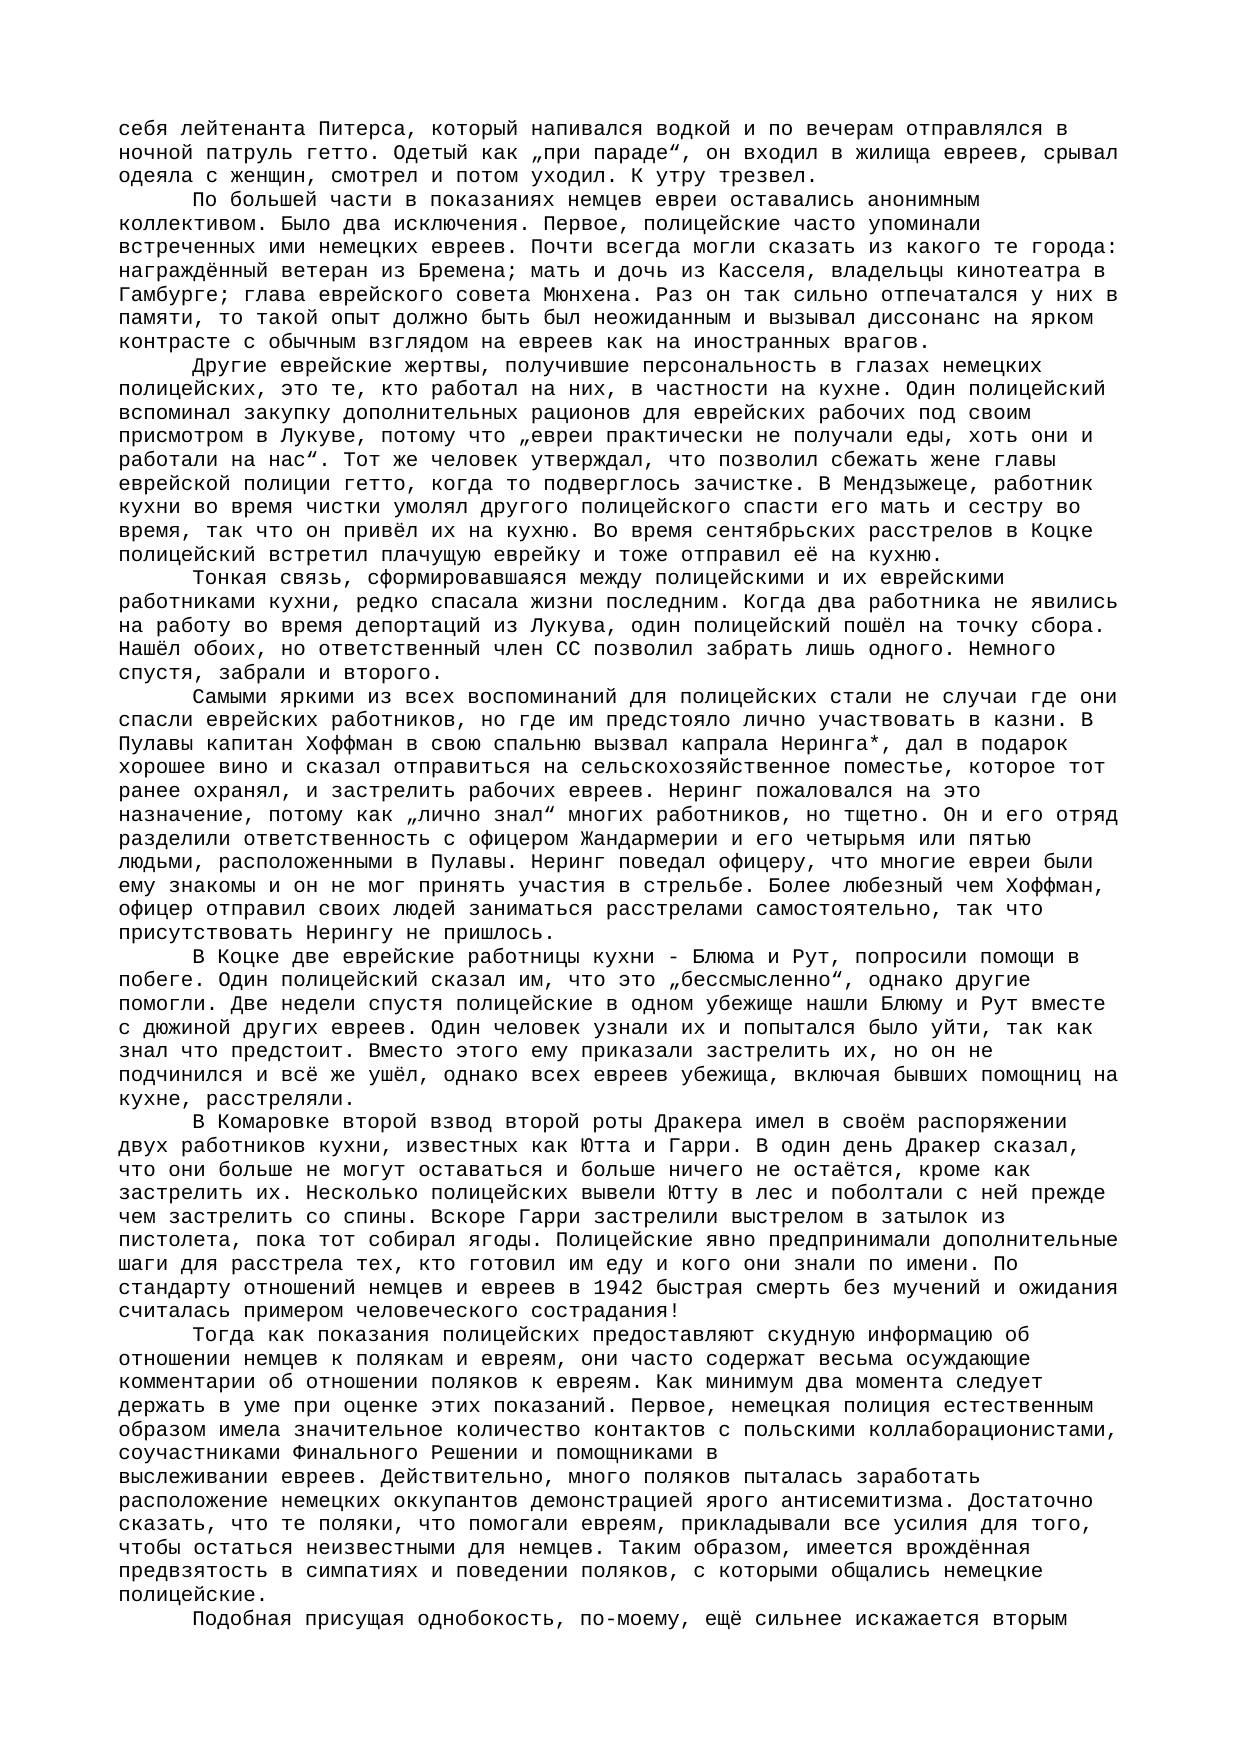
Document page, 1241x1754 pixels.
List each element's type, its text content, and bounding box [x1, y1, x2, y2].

text выслеживании евреев. Действительно, много поляков пыталась заработать расположение немецких оккупантов демонстрацией ярого антисемитизма. Достаточно сказать, что те поляки, что помогали евреям, прикладывали все усилия для того, чтобы остаться неизвестными для немцев. Таким образом, имеется врождённая предвзятость в симпатиях и поведении поляков, с которыми общались немецкие полицейские. [118, 1466, 1122, 1608]
text себя лейтенанта Питерса, который напивался водкой и по вечерам отправлялся в ночной патруль гетто. Одетый как „при параде“, он входил в жилища евреев, срывал одеяла с женщин, смотрел и потом уходил. К утру трезвел. [118, 118, 1122, 189]
text По большей части в показаниях немцев евреи оставались анонимным коллективом. Было два исключения. Первое, полицейские часто упоминали встреченных ими немецких евреев. Почти всегда могли сказать из какого те города: награждённый ветеран из Бремена; мать и дочь из Касселя, владельцы кинотеатра в Гамбурге; глава еврейского совета Мюнхена. Раз он так сильно отпечатался у них в памяти, то такой опыт должно быть был неожиданным и вызывал диссонанс на ярком контрасте с обычным взглядом на евреев как на иностранных врагов. [118, 189, 1122, 354]
text В Комаровке второй взвод второй роты Дракера имел в своём распоряжении двух работников кухни, известных как Ютта и Гарри. В один день Дракер сказал, что они больше не могут оставаться и больше ничего не остаётся, кроме как застрелить их. Несколько полицейских вывели Ютту в лес и поболтали с ней прежде чем застрелить со спины. Вскоре Гарри застрелили выстрелом в затылок из пистолета, пока тот собирал ягоды. Полицейские явно предпринимали дополнительные шаги для расстрела тех, кто готовил им еду и кого они знали по имени. По стандарту отношений немцев и евреев в 1942 быстрая смерть без мучений и ожидания считалась примером человеческого сострадания! [118, 1111, 1122, 1324]
text Тогда как показания полицейских предоставляют скудную информацию об отношении немцев к полякам и евреям, они часто содержат весьма осуждающие комментарии об отношении поляков к евреям. Как минимум два момента следует держать в уме при оценке этих показаний. Первое, немецкая полиция естественным образом имела значительное количество контактов с польскими коллаборационистами, соучастниками Финального Решении и помощниками в [118, 1324, 1122, 1466]
text Подобная присущая однобокость, по-моему, ещё сильнее искажается вторым [118, 1608, 1122, 1631]
text В Коцке две еврейские работницы кухни - Блюма и Рут, попросили помощи в побеге. Один полицейский сказал им, что это „бессмысленно“, однако другие помогли. Две недели спустя полицейские в одном убежище нашли Блюму и Рут вместе с дюжиной других евреев. Один человек узнали их и попытался было уйти, так как знал что предстоит. Вместо этого ему приказали застрелить их, но он не подчинился и всё же ушёл, однако всех евреев убежища, включая бывших помощниц на кухне, расстреляли. [118, 946, 1122, 1111]
text Самыми яркими из всех воспоминаний для полицейских стали не случаи где они спасли еврейских работников, но где им предстояло лично участвовать в казни. В Пулавы капитан Хоффман в свою спальню вызвал капрала Неринга*, дал в подарок хорошее вино и сказал отправиться на сельскохозяйственное поместье, которое тот ранее охранял, и застрелить рабочих евреев. Неринг пожаловался на это назначение, потому как „лично знал“ многих работников, но тщетно. Он и его отряд разделили ответственность с офицером Жандармерии и его четырьмя или пятью людьми, расположенными в Пулавы. Неринг поведал офицеру, что многие евреи были ему знакомы и он не мог принять участия в стрельбе. Более любезный чем Хоффман, офицер отправил своих людей заниматься расстрелами самостоятельно, так что присутствовать Нерингу не пришлось. [118, 686, 1122, 946]
text Другие еврейские жертвы, получившие персональность в глазах немецких полицейских, это те, кто работал на них, в частности на кухне. Один полицейский вспоминал закупку дополнительных рационов для еврейских рабочих под своим присмотром в Лукуве, потому что „евреи практически не получали еды, хоть они и работали на нас“. Тот же человек утверждал, что позволил сбежать жене главы еврейской полиции гетто, когда то подверглось зачистке. В Мендзыжеце, работник кухни во время чистки умолял другого полицейского спасти его мать и сестру во время, так что он привёл их на кухню. Во время сентябрьских расстрелов в Коцке полицейский встретил плачущую еврейку и тоже отправил её на кухню. [118, 354, 1122, 567]
text Тонкая связь, сформировавшаяся между полицейскими и их еврейскими работниками кухни, редко спасала жизни последним. Когда два работника не явились на работу во время депортаций из Лукува, один полицейский пошёл на точку сбора. Нашёл обоих, но ответственный член СС позволил забрать лишь одного. Немного спустя, забрали и второго. [118, 567, 1122, 686]
